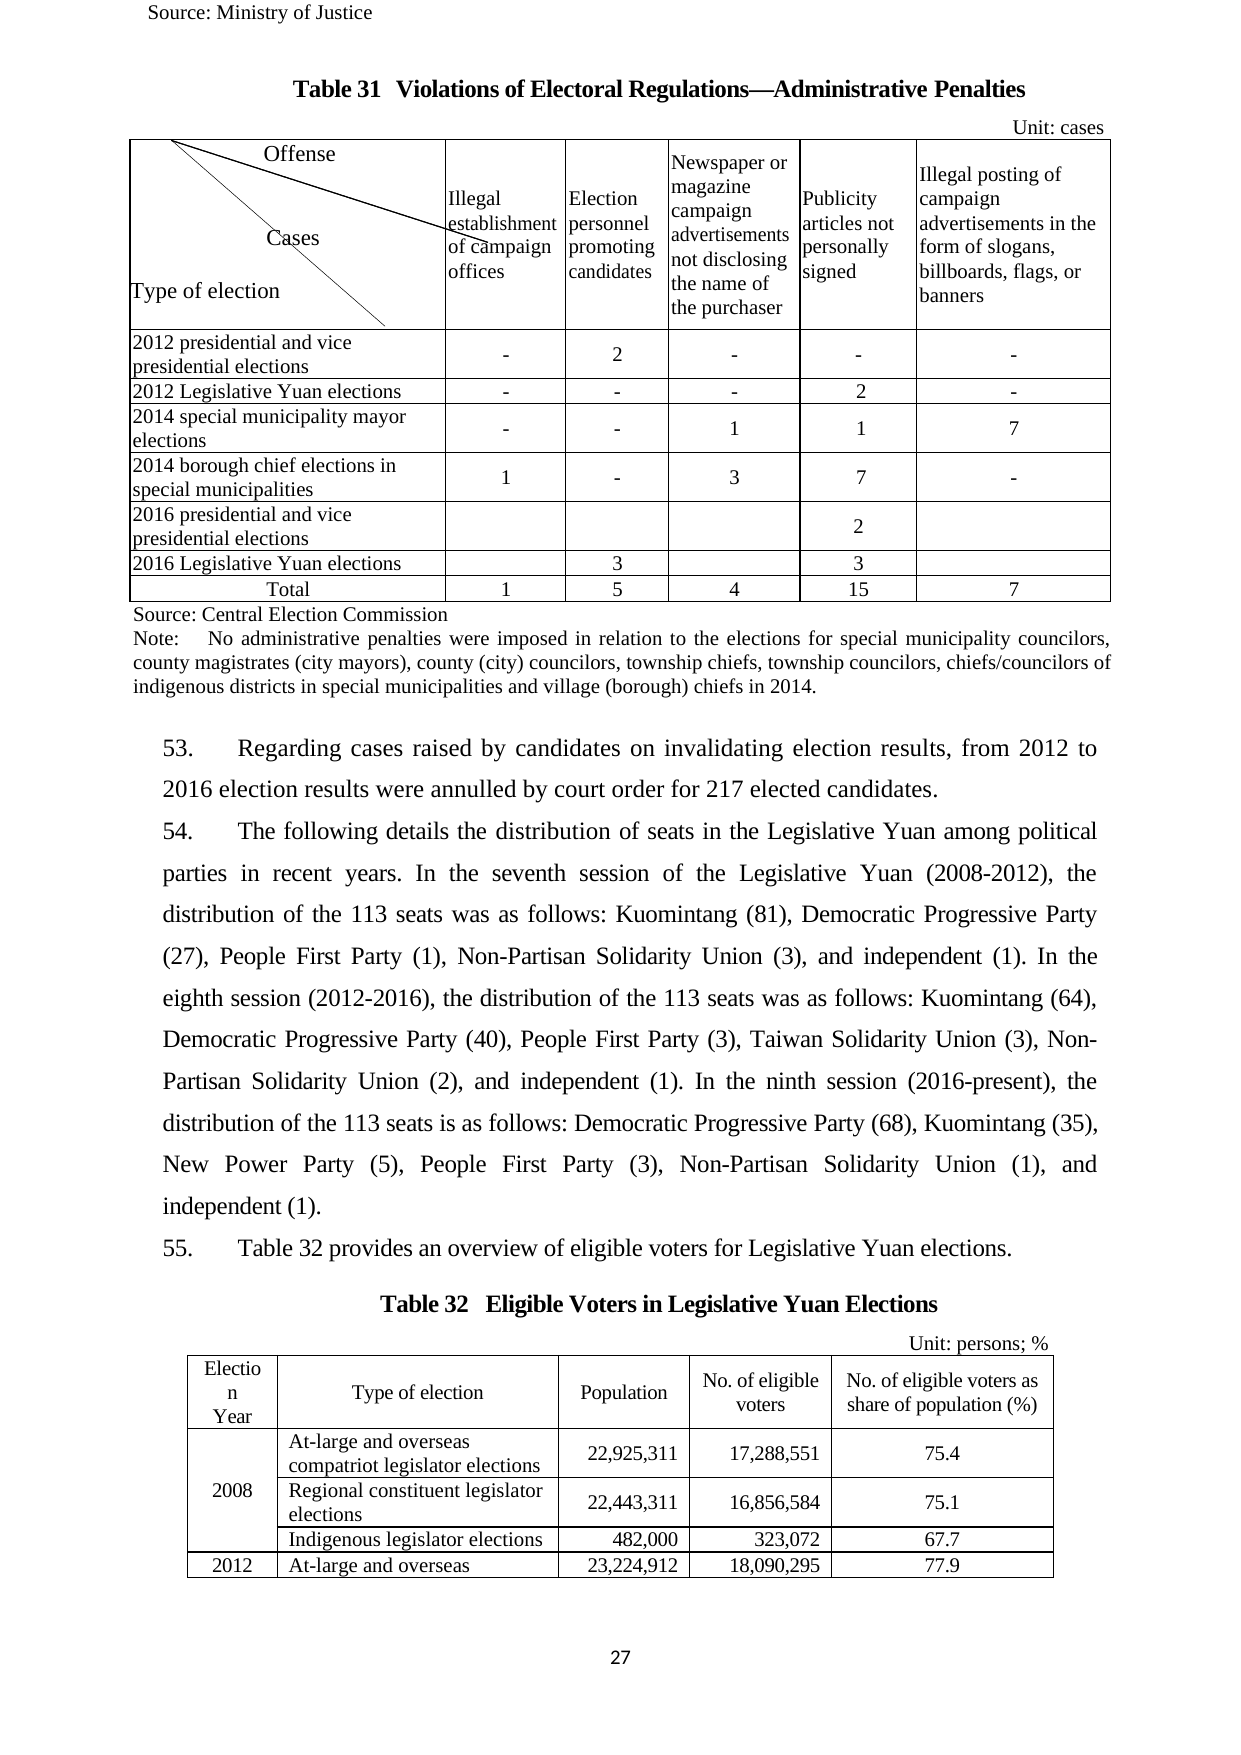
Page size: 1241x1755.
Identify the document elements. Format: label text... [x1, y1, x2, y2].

table_cell 7 [917, 404, 1110, 452]
table_cell 2014 special municipality mayor elections [131, 404, 445, 452]
table_cell 7 [801, 453, 916, 501]
table_header Election Year [188, 1356, 277, 1428]
subtitle Table 31 Violations of Electoral Regulations—Administrative Penalties [220, 74, 1098, 103]
table_cell 23,224,912 [559, 1553, 689, 1577]
table_cell 5 [566, 576, 668, 601]
table_cell 18,090,295 [690, 1553, 831, 1577]
table_cell 75.4 [832, 1429, 1053, 1477]
table_header Population [559, 1356, 689, 1428]
table_header Publicity articles not personally signed [801, 140, 916, 328]
table_cell 3 [801, 551, 916, 575]
table_cell - [917, 379, 1110, 403]
text Note: No administrative penalties were imposed in relation to the elections for special municipality councilors, county magistrates (city mayors), county (city) councilors, township chiefs, township councilors, chiefs/councilors of indigenous districts in special municipalities and village (borough) chiefs in 2014. [133, 626, 1112, 698]
table_cell [917, 502, 1110, 550]
table_cell [669, 551, 799, 575]
table_cell - [566, 453, 668, 501]
table_cell 2 [566, 330, 668, 378]
table_cell 17,288,551 [690, 1429, 831, 1477]
table_cell - [917, 330, 1110, 378]
table_cell 77.9 [832, 1553, 1053, 1577]
table_cell 4 [669, 576, 799, 601]
table_cell 323,072 [690, 1528, 831, 1551]
table_cell [446, 551, 565, 575]
table_cell 67.7 [832, 1528, 1053, 1551]
table_cell [446, 502, 565, 550]
table_cell 75.1 [832, 1478, 1053, 1526]
text Unit: persons; % [118, 1331, 1048, 1355]
table_cell - [669, 330, 799, 378]
table_cell - [801, 330, 916, 378]
text Source: Ministry of Justice [147, 0, 1122, 24]
table_cell 15 [801, 576, 916, 601]
table_header Offense Cases Type of election [131, 140, 445, 328]
list Regarding cases raised by candidates on invalidating election results, from 2012 to 2016 election results were annulled by court order for 217 elected candidates. [162, 723, 1098, 806]
table_cell 2016 Legislative Yuan elections [131, 551, 445, 575]
list The following details the distribution of seats in the Legislative Yuan among political parties in recent years. In the seventh session of the Legislative Yuan (2008-2012), the distribution of the 113 seats was as follows: Kuomintang (81), Democratic Progressive Party (27), People First Party (1), Non-Partisan Solidarity Union (3), and independent (1). In the eighth session (2012-2016), the distribution of the 113 seats was as follows: Kuomintang (64), Democratic Progressive Party (40), People First Party (3), Taiwan Solidarity Union (3), Non-Partisan Solidarity Union (2), and independent (1). In the ninth session (2016-present), the distribution of the 113 seats is as follows: Democratic Progressive Party (68), Kuomintang (35), New Power Party (5), People First Party (3), Non-Partisan Solidarity Union (1), and independent (1). [162, 806, 1098, 1223]
table_cell At-large and overseas [278, 1553, 558, 1577]
table_cell - [566, 404, 668, 452]
table_cell - [446, 379, 565, 403]
table_cell 2 [801, 379, 916, 403]
table_cell 7 [917, 576, 1110, 601]
table_cell 2 [801, 502, 916, 550]
text Source: Central Election Commission [133, 602, 1112, 626]
table_cell - [917, 453, 1110, 501]
table_header No. of eligible voters as share of population (%) [832, 1356, 1053, 1428]
table_cell - [669, 379, 799, 403]
table_cell 2008 [188, 1429, 277, 1551]
table_header Election personnel promoting candidates [566, 140, 668, 328]
table_header Illegal posting of campaign advertisements in the form of slogans, billboards, flags, or banners [917, 140, 1110, 328]
table_cell [669, 502, 799, 550]
table_cell 1 [446, 576, 565, 601]
table_cell 482,000 [559, 1528, 689, 1551]
table_cell 2012 [188, 1553, 277, 1577]
text Unit: cases [118, 115, 1104, 139]
table_cell [566, 502, 668, 550]
table_cell 22,443,311 [559, 1478, 689, 1526]
table_header Illegal establishment of campaign offices [446, 140, 565, 328]
table_cell Regional constituent legislator elections [278, 1478, 558, 1526]
table_cell - [446, 404, 565, 452]
table_cell 1 [446, 453, 565, 501]
table_cell Total [131, 576, 445, 601]
table_cell 1 [801, 404, 916, 452]
table_header No. of eligible voters [690, 1356, 831, 1428]
table_header Type of election [278, 1356, 558, 1428]
table_cell 2014 borough chief elections in special municipalities [131, 453, 445, 501]
table_cell 1 [669, 404, 799, 452]
table_cell 2012 presidential and vice presidential elections [131, 330, 445, 378]
table_cell [917, 551, 1110, 575]
table_cell 2016 presidential and vice presidential elections [131, 502, 445, 550]
table_cell 22,925,311 [559, 1429, 689, 1477]
table_cell - [446, 330, 565, 378]
table_header Newspaper or magazine campaign advertisements not disclosing the name of the purchaser [669, 140, 799, 328]
table_cell Indigenous legislator elections [278, 1528, 558, 1551]
table_cell At-large and overseas compatriot legislator elections [278, 1429, 558, 1477]
table_cell 3 [566, 551, 668, 575]
table_cell 16,856,584 [690, 1478, 831, 1526]
subtitle Table 32 Eligible Voters in Legislative Yuan Elections [220, 1289, 1098, 1318]
list Table 32 provides an overview of eligible voters for Legislative Yuan elections. [162, 1223, 1098, 1264]
table_cell 3 [669, 453, 799, 501]
table_cell - [566, 379, 668, 403]
table_cell 2012 Legislative Yuan elections [131, 379, 445, 403]
